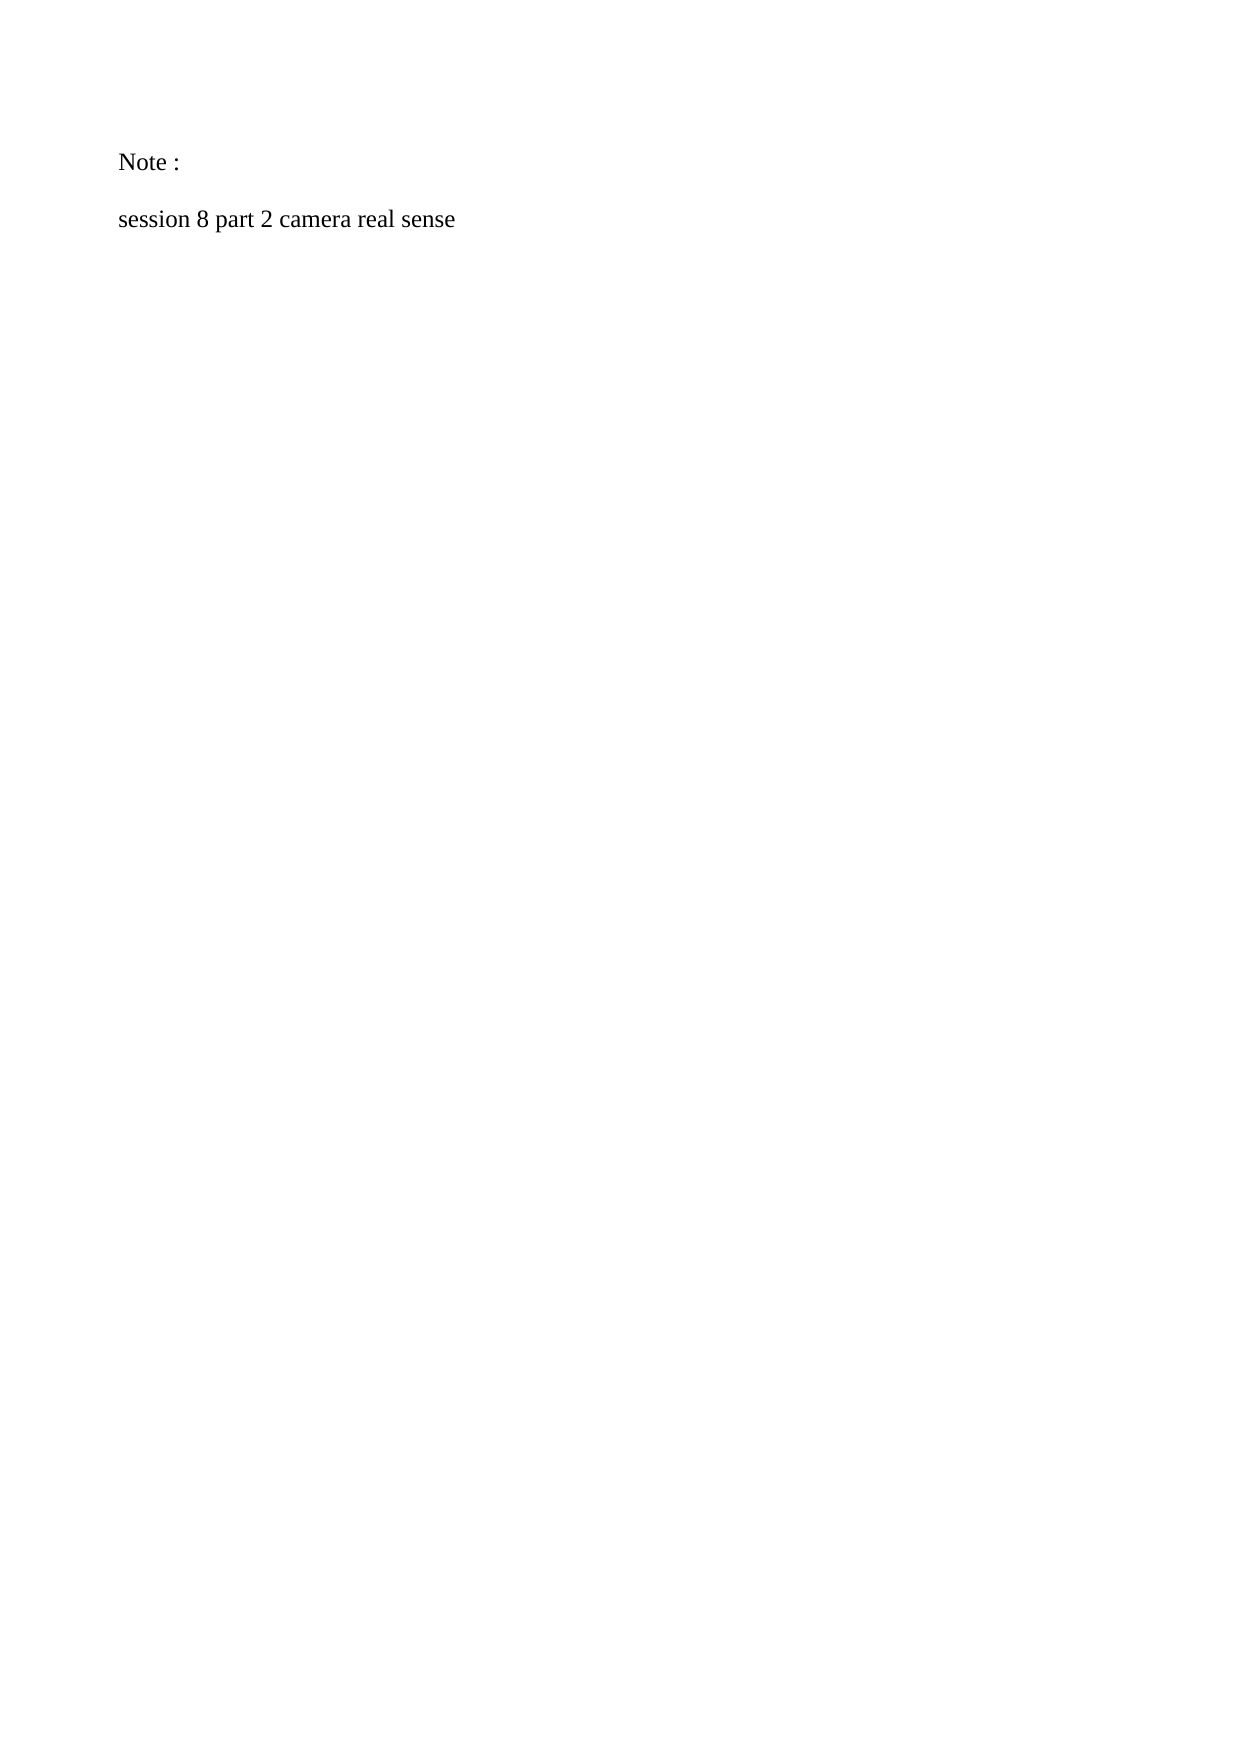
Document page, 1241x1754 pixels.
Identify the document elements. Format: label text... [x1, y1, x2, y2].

text session 8 part 2 camera real sense [118, 204, 1122, 233]
text Note : [118, 147, 1122, 176]
